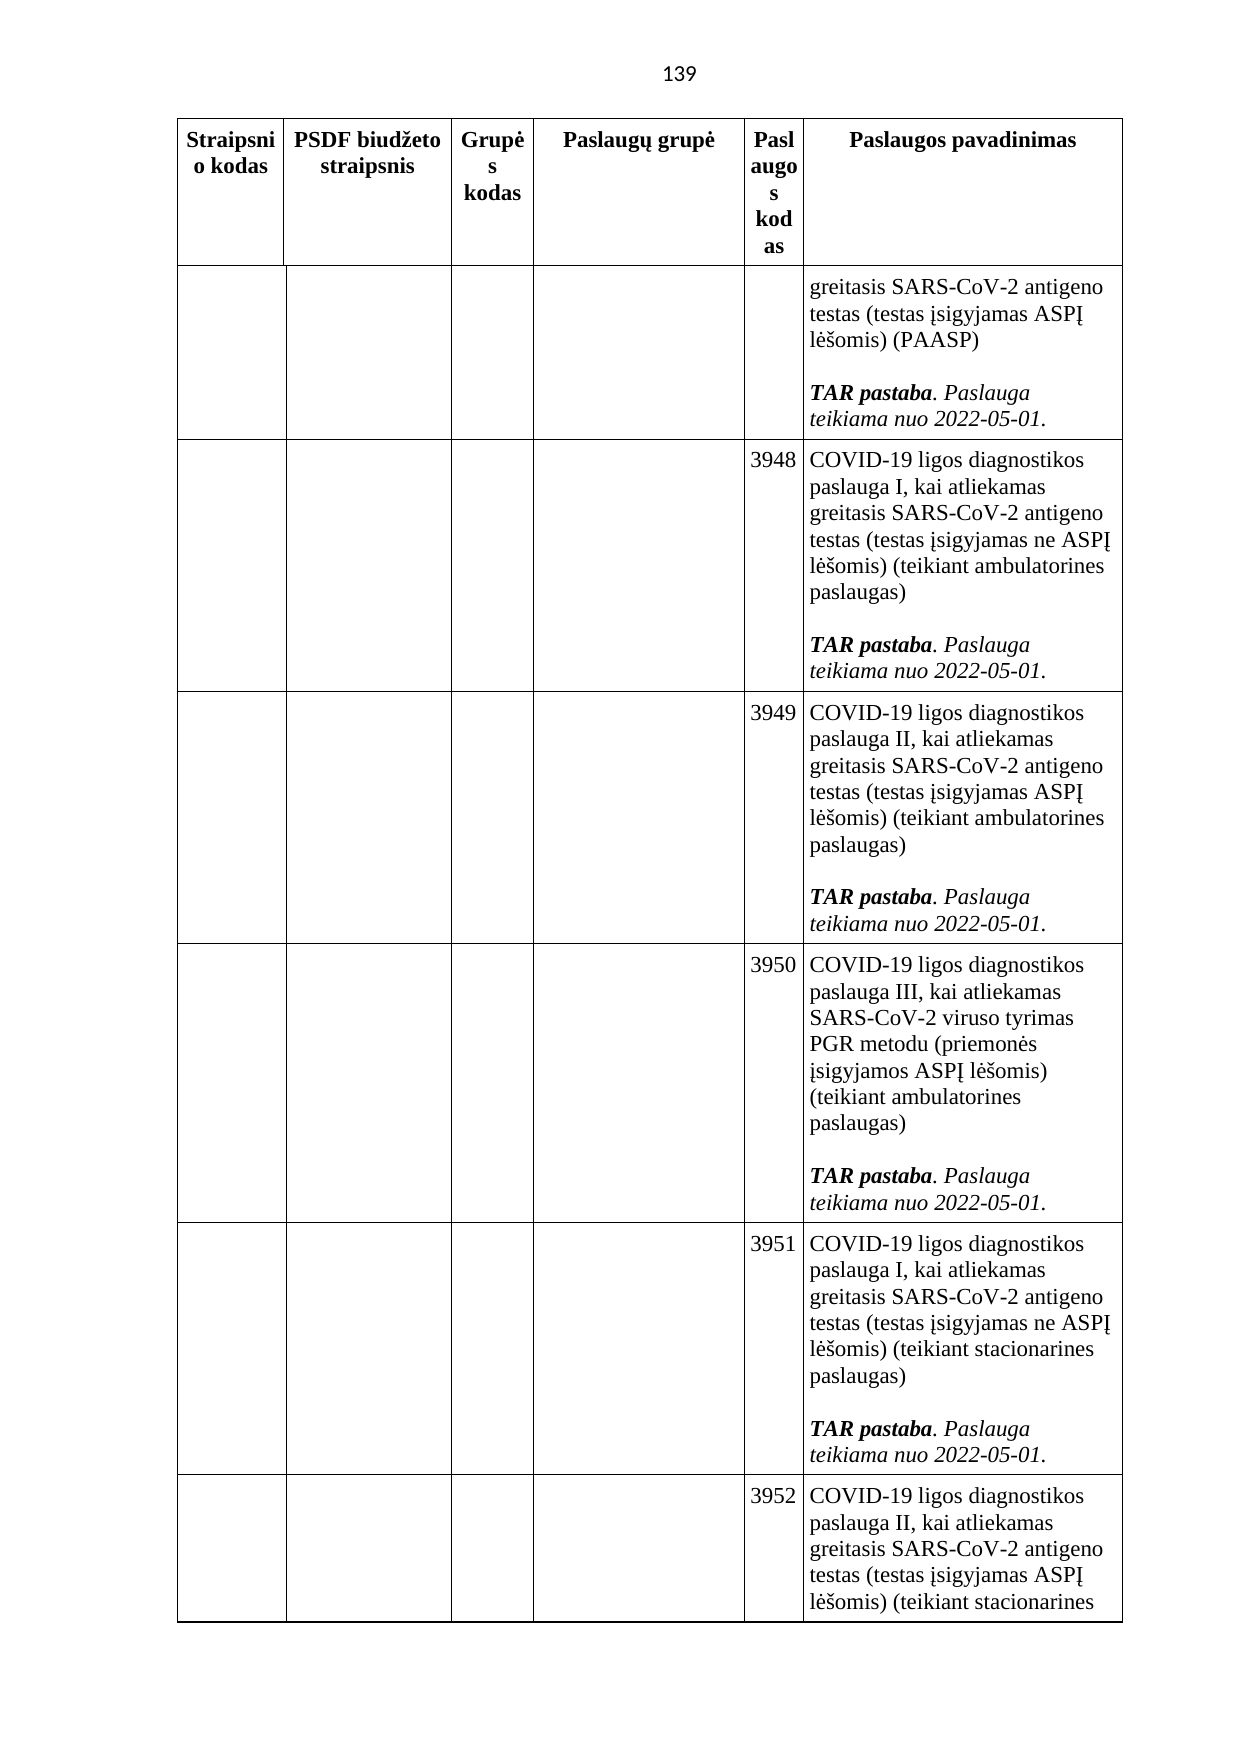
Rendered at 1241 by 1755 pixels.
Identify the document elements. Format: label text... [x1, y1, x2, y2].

table_cell 3951 [745, 1223, 803, 1474]
table_header Straipsnio kodas [178, 119, 283, 265]
table_cell [452, 266, 533, 438]
table_header Paslaugos kodas [745, 119, 803, 265]
table_cell [178, 266, 286, 438]
table_cell [287, 944, 451, 1222]
table_header Paslaugų grupė [534, 119, 744, 265]
table_cell [452, 440, 533, 691]
table_cell [178, 440, 286, 691]
table_cell 3948 [745, 440, 803, 691]
table_cell greitasis SARS-CoV-2 antigeno testas (testas įsigyjamas ASPĮ lėšomis) (PAASP) TAR pastaba. Paslauga teikiama nuo 2022-05-01. [804, 266, 1122, 438]
table_cell [287, 1223, 451, 1474]
table_cell [452, 692, 533, 943]
table_header PSDF biudžeto straipsnis [284, 119, 451, 265]
table_cell [287, 1475, 451, 1621]
table_cell 3950 [745, 944, 803, 1222]
table_cell [452, 1223, 533, 1474]
table_cell [178, 692, 286, 943]
table_cell [534, 1223, 744, 1474]
table_cell [178, 944, 286, 1222]
table_cell [534, 266, 744, 438]
table_cell [745, 266, 803, 438]
table_cell 3949 [745, 692, 803, 943]
table_cell [452, 944, 533, 1222]
table_header Grupės kodas [452, 119, 533, 265]
table_cell COVID-19 ligos diagnostikos paslauga II, kai atliekamas greitasis SARS-CoV-2 antigeno testas (testas įsigyjamas ASPĮ lėšomis) (teikiant ambulatorines paslaugas) TAR pastaba. Paslauga teikiama nuo 2022-05-01. [804, 692, 1122, 943]
table_cell [287, 440, 451, 691]
table_cell [534, 692, 744, 943]
table_cell [534, 944, 744, 1222]
table_cell COVID-19 ligos diagnostikos paslauga I, kai atliekamas greitasis SARS-CoV-2 antigeno testas (testas įsigyjamas ne ASPĮ lėšomis) (teikiant ambulatorines paslaugas) TAR pastaba. Paslauga teikiama nuo 2022-05-01. [804, 440, 1122, 691]
table_cell COVID-19 ligos diagnostikos paslauga II, kai atliekamas greitasis SARS-CoV-2 antigeno testas (testas įsigyjamas ASPĮ lėšomis) (teikiant stacionarines [804, 1475, 1122, 1621]
table_header Paslaugos pavadinimas [804, 119, 1122, 265]
table_cell COVID-19 ligos diagnostikos paslauga III, kai atliekamas SARS-CoV-2 viruso tyrimas PGR metodu (priemonės įsigyjamos ASPĮ lėšomis) (teikiant ambulatorines paslaugas) TAR pastaba. Paslauga teikiama nuo 2022-05-01. [804, 944, 1122, 1222]
table_cell [452, 1475, 533, 1621]
table_cell [178, 1223, 286, 1474]
table_cell COVID-19 ligos diagnostikos paslauga I, kai atliekamas greitasis SARS-CoV-2 antigeno testas (testas įsigyjamas ne ASPĮ lėšomis) (teikiant stacionarines paslaugas) TAR pastaba. Paslauga teikiama nuo 2022-05-01. [804, 1223, 1122, 1474]
table_cell 3952 [745, 1475, 803, 1621]
table_cell [287, 266, 451, 438]
table_cell [287, 692, 451, 943]
table_cell [178, 1475, 286, 1621]
table_cell [534, 1475, 744, 1621]
table_cell [534, 440, 744, 691]
